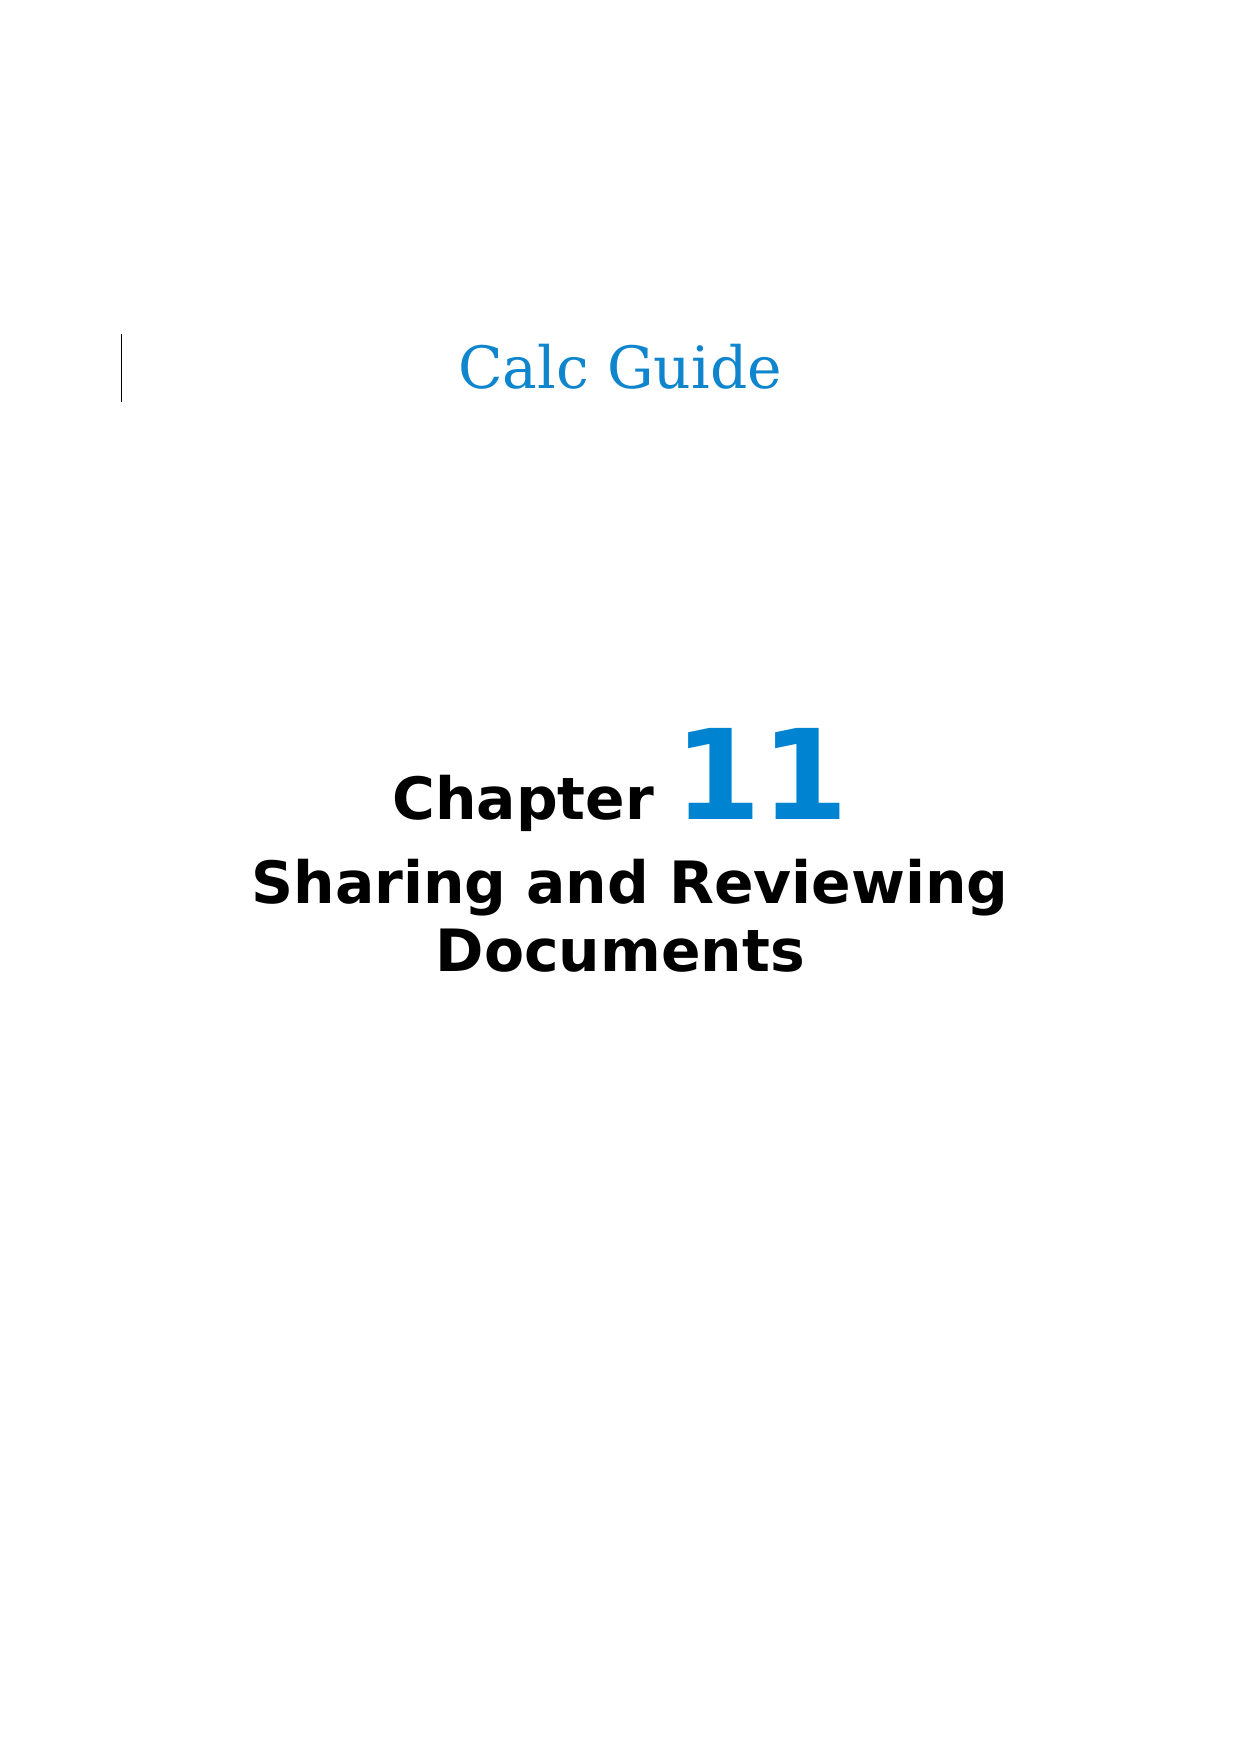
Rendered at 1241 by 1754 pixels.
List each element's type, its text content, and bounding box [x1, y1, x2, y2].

text Calc Guide [136, 334, 1104, 402]
subtitle Chapter 11 Sharing and Reviewing Documents [136, 703, 1104, 985]
